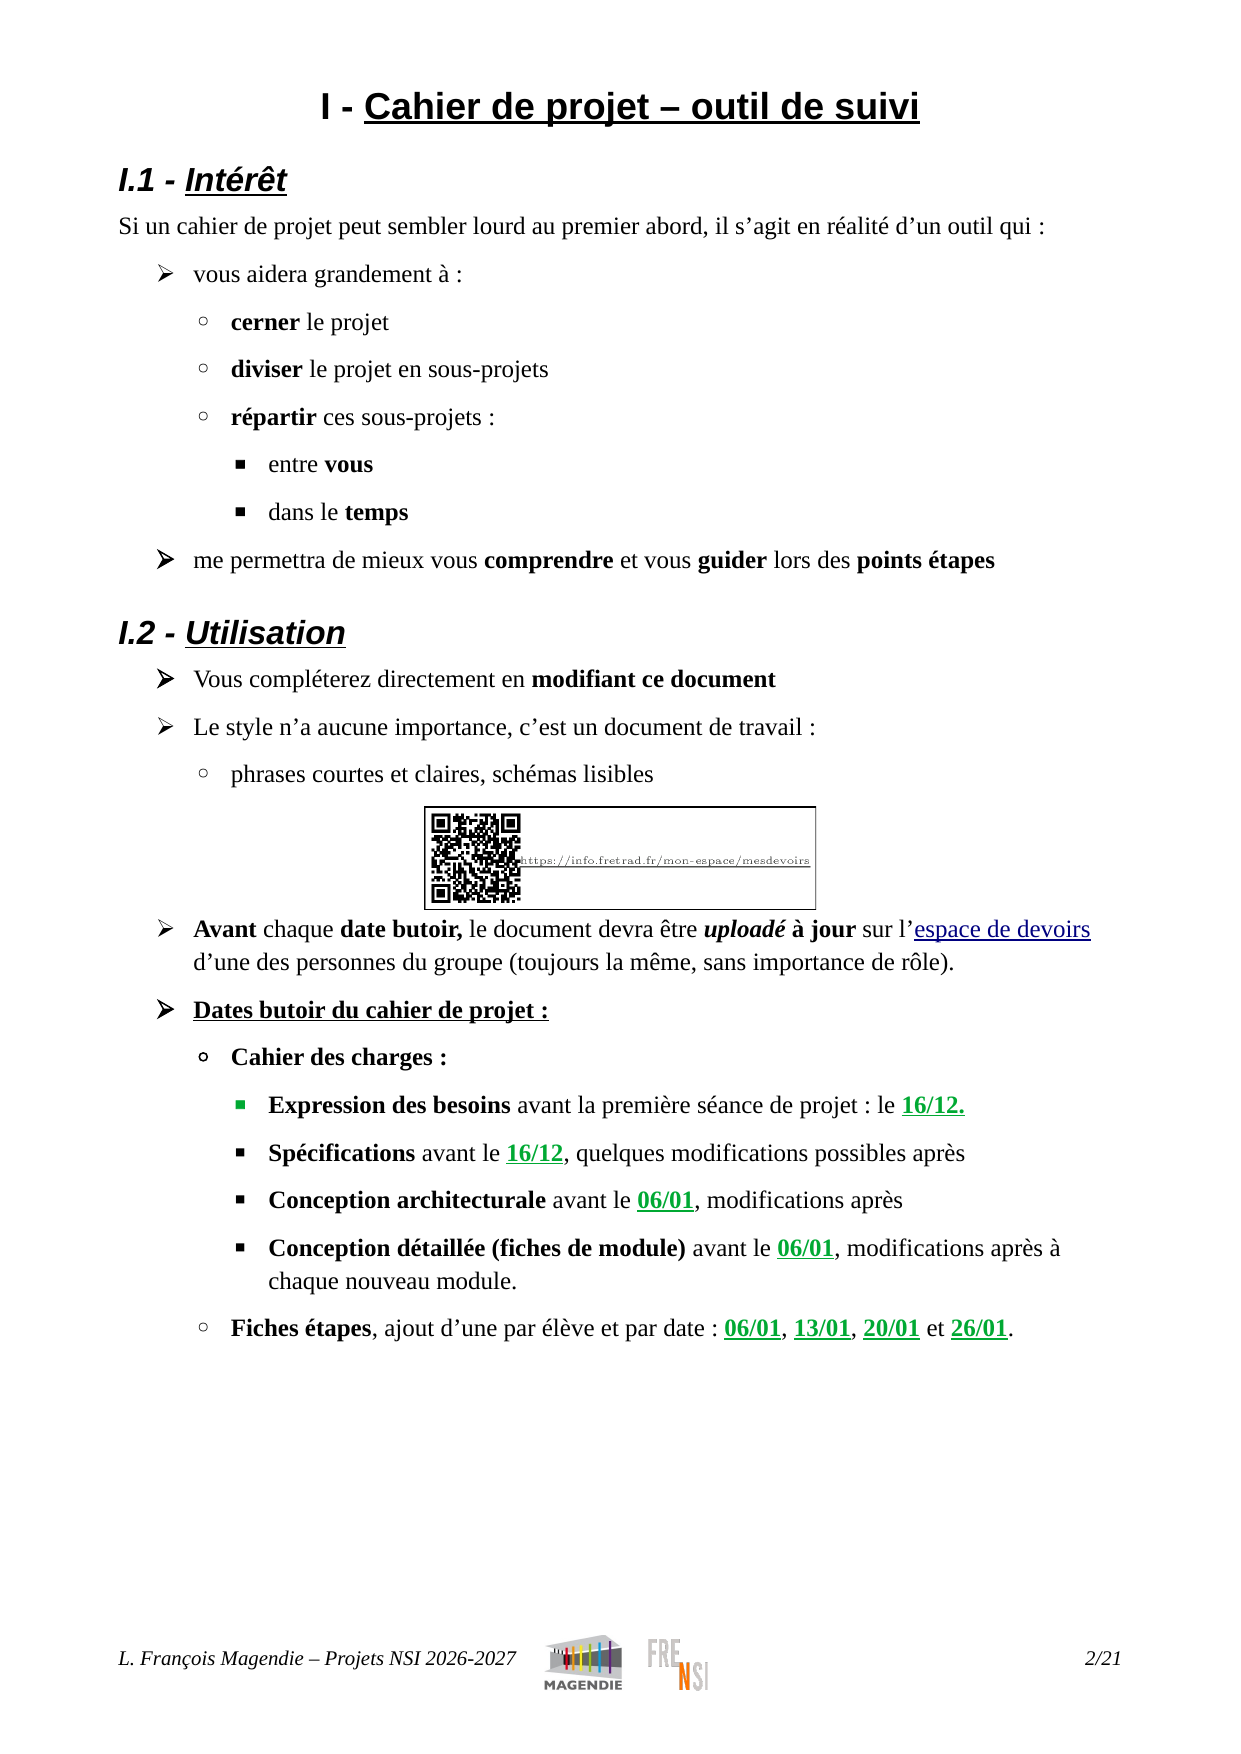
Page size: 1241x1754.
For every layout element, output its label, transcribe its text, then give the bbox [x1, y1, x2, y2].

list diviser le projet en sous-projets [193, 354, 1122, 383]
list Spécifications avant le 16/12, quelques modifications possibles après [231, 1138, 1122, 1166]
subtitle Intérêt [118, 161, 1122, 199]
list Fiches étapes, ajout d’une par élève et par date : 06/01, 13/01, 20/01 et 26/01. [193, 1313, 1122, 1342]
list dans le temps [231, 497, 1122, 526]
text Si un cahier de projet peut sembler lourd au premier abord, il s’agit en réalité d’un outil qui : [118, 211, 1122, 240]
list vous aidera grandement à : [156, 259, 1122, 288]
list cerner le projet [193, 307, 1122, 335]
picture [424, 806, 817, 910]
list Expression des besoins avant la première séance de projet : le 16/12. [231, 1090, 1122, 1119]
list phrases courtes et claires, schémas lisibles [193, 759, 1122, 788]
list répartir ces sous-projets : [193, 402, 1122, 431]
list me permettra de mieux vous comprendre et vous guider lors des points étapes [156, 545, 1122, 573]
list Vous compléterez directement en modifiant ce document [156, 664, 1122, 693]
list Le style n’a aucune importance, c’est un document de travail : [156, 712, 1122, 740]
list Conception architecturale avant le 06/01, modifications après [231, 1185, 1122, 1214]
picture [532, 1635, 633, 1695]
subtitle Utilisation [118, 613, 1122, 652]
subtitle Cahier de projet – outil de suivi [118, 84, 1122, 127]
picture [648, 1639, 708, 1691]
list Dates butoir du cahier de projet : [156, 995, 1122, 1023]
list Cahier des charges : [193, 1042, 1122, 1071]
list Avant chaque date butoir, le document devra être uploadé­ à jour sur l’espace de devoirs d’une des personnes du groupe (toujours la même, sans importance de rôle). [156, 910, 1122, 976]
list entre vous [231, 449, 1122, 478]
list Conception détaillée (fiches de module) avant le 06/01, modifications après à chaque nouveau module. [231, 1233, 1122, 1294]
